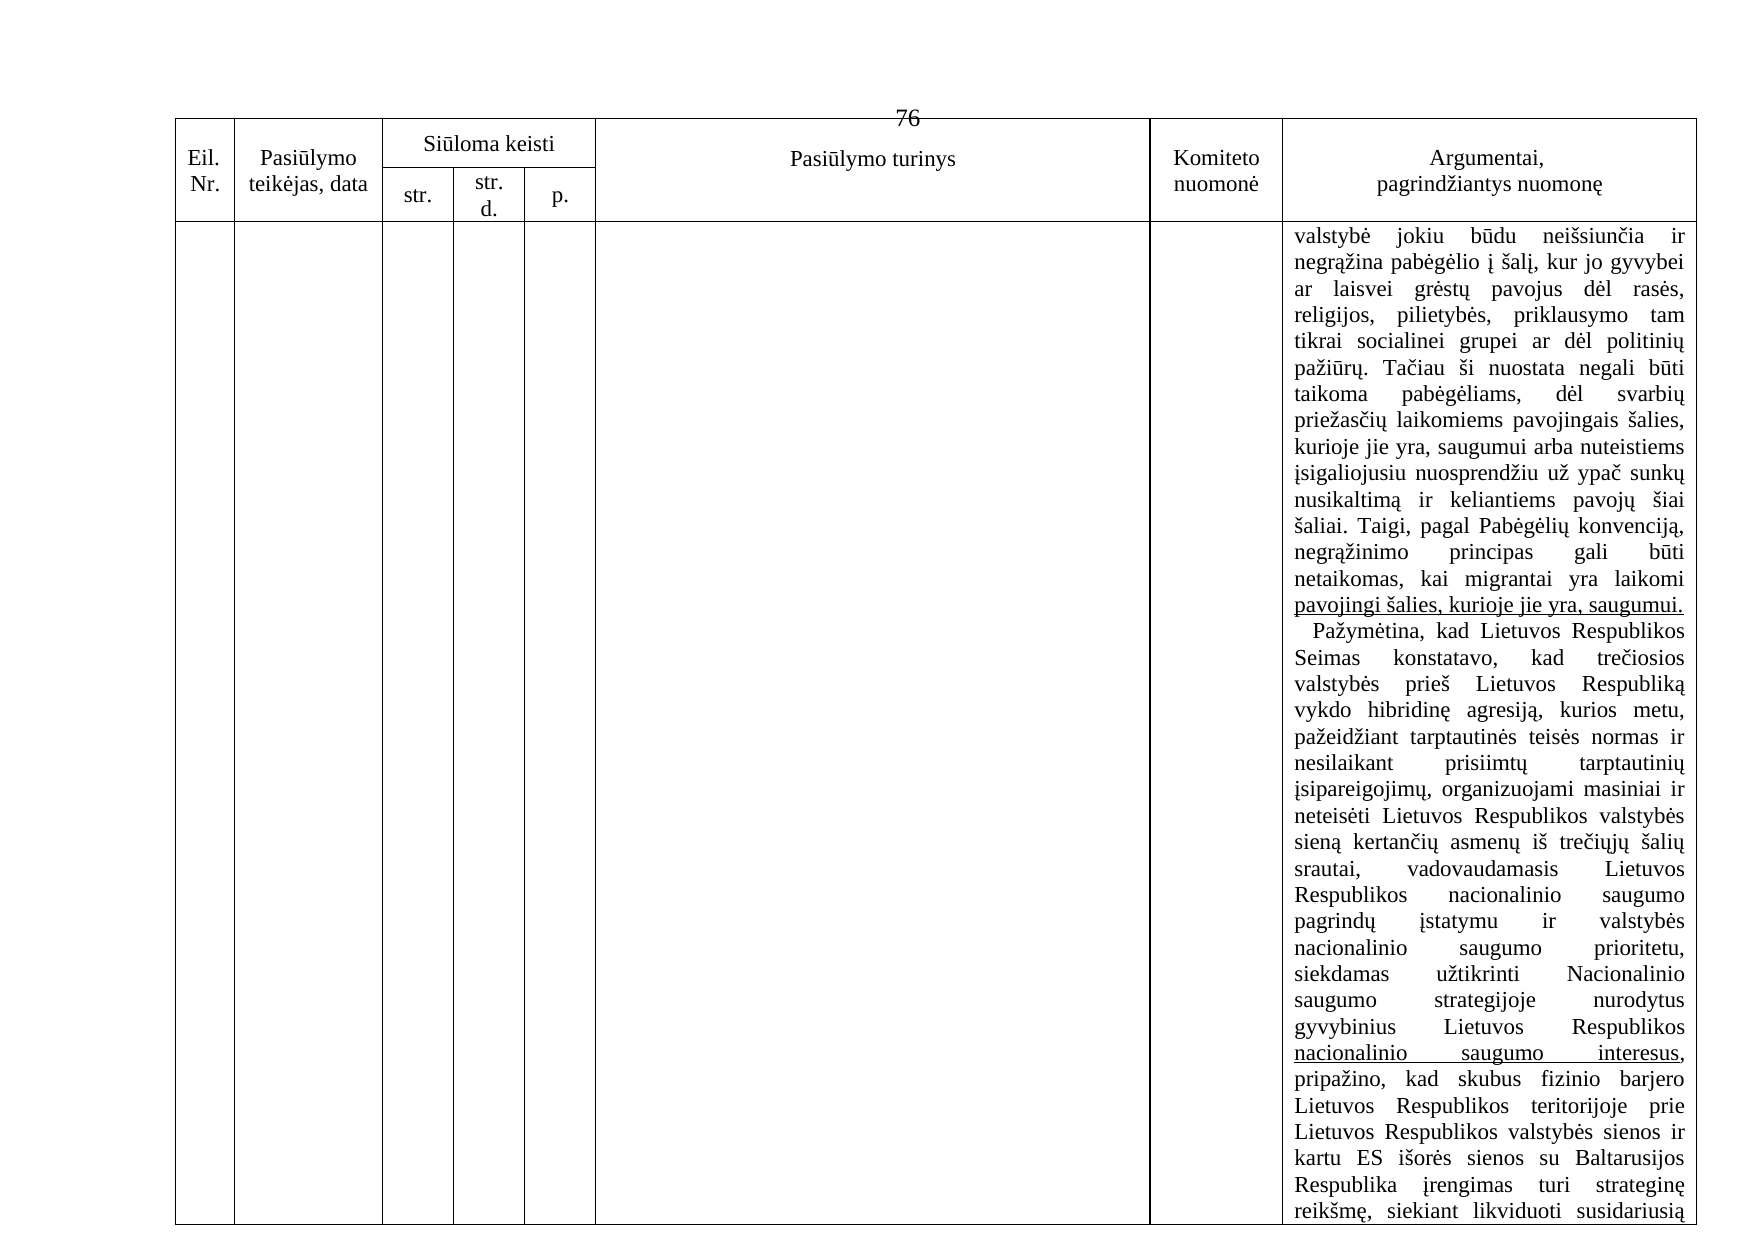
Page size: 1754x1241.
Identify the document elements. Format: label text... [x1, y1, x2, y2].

table_cell p. [525, 168, 595, 221]
table_header Pasiūlymo turinys [596, 119, 1149, 221]
table_cell valstybė jokiu būdu neišsiunčia ir negrąžina pabėgėlio į šalį, kur jo gyvybei ar laisvei grėstų pavojus dėl rasės, religijos, pilietybės, priklausymo tam tikrai socialinei grupei ar dėl politinių pažiūrų. Tačiau ši nuostata negali būti taikoma pabėgėliams, dėl svarbių priežasčių laikomiems pavojingais šalies, kurioje jie yra, saugumui arba nuteistiems įsigaliojusiu nuosprendžiu už ypač sunkų nusikaltimą ir keliantiems pavojų šiai šaliai. Taigi, pagal Pabėgėlių konvenciją, negrąžinimo principas gali būti netaikomas, kai migrantai yra laikomi pavojingi šalies, kurioje jie yra, saugumui. Pažymėtina, kad Lietuvos Respublikos Seimas konstatavo, kad trečiosios valstybės prieš Lietuvos Respubliką vykdo hibridinę agresiją, kurios metu, pažeidžiant tarptautinės teisės normas ir nesilaikant prisiimtų tarptautinių įsipareigojimų, organizuojami masiniai ir neteisėti Lietuvos Respublikos valstybės sieną kertančių asmenų iš trečiųjų šalių srautai, vadovaudamasis Lietuvos Respublikos nacionalinio saugumo pagrindų įstatymu ir valstybės nacionalinio saugumo prioritetu, siekdamas užtikrinti Nacionalinio saugumo strategijoje nurodytus gyvybinius Lietuvos Respublikos nacionalinio saugumo interesus, pripažino, kad skubus fizinio barjero Lietuvos Respublikos teritorijoje prie Lietuvos Respublikos valstybės sienos ir kartu ES išorės sienos su Baltarusijos Respublika įrengimas turi strateginę reikšmę, siekiant likviduoti susidariusią [1283, 222, 1696, 1223]
table_cell [454, 222, 524, 1223]
table_cell [1151, 222, 1282, 1223]
table_cell [383, 222, 453, 1223]
table_cell str. d. [454, 168, 524, 221]
table_header Pasiūlymo teikėjas, data [235, 119, 382, 221]
table_cell [235, 222, 382, 1223]
table_cell [596, 222, 1149, 1223]
table_header Argumentai, pagrindžiantys nuomonę [1283, 119, 1696, 221]
table_cell str. [383, 168, 453, 221]
table_cell [525, 222, 595, 1223]
table_header Siūloma keisti [383, 119, 595, 167]
table_cell [176, 222, 234, 1223]
table_header Eil. Nr. [176, 119, 234, 221]
table_header Komiteto nuomonė [1151, 119, 1282, 221]
